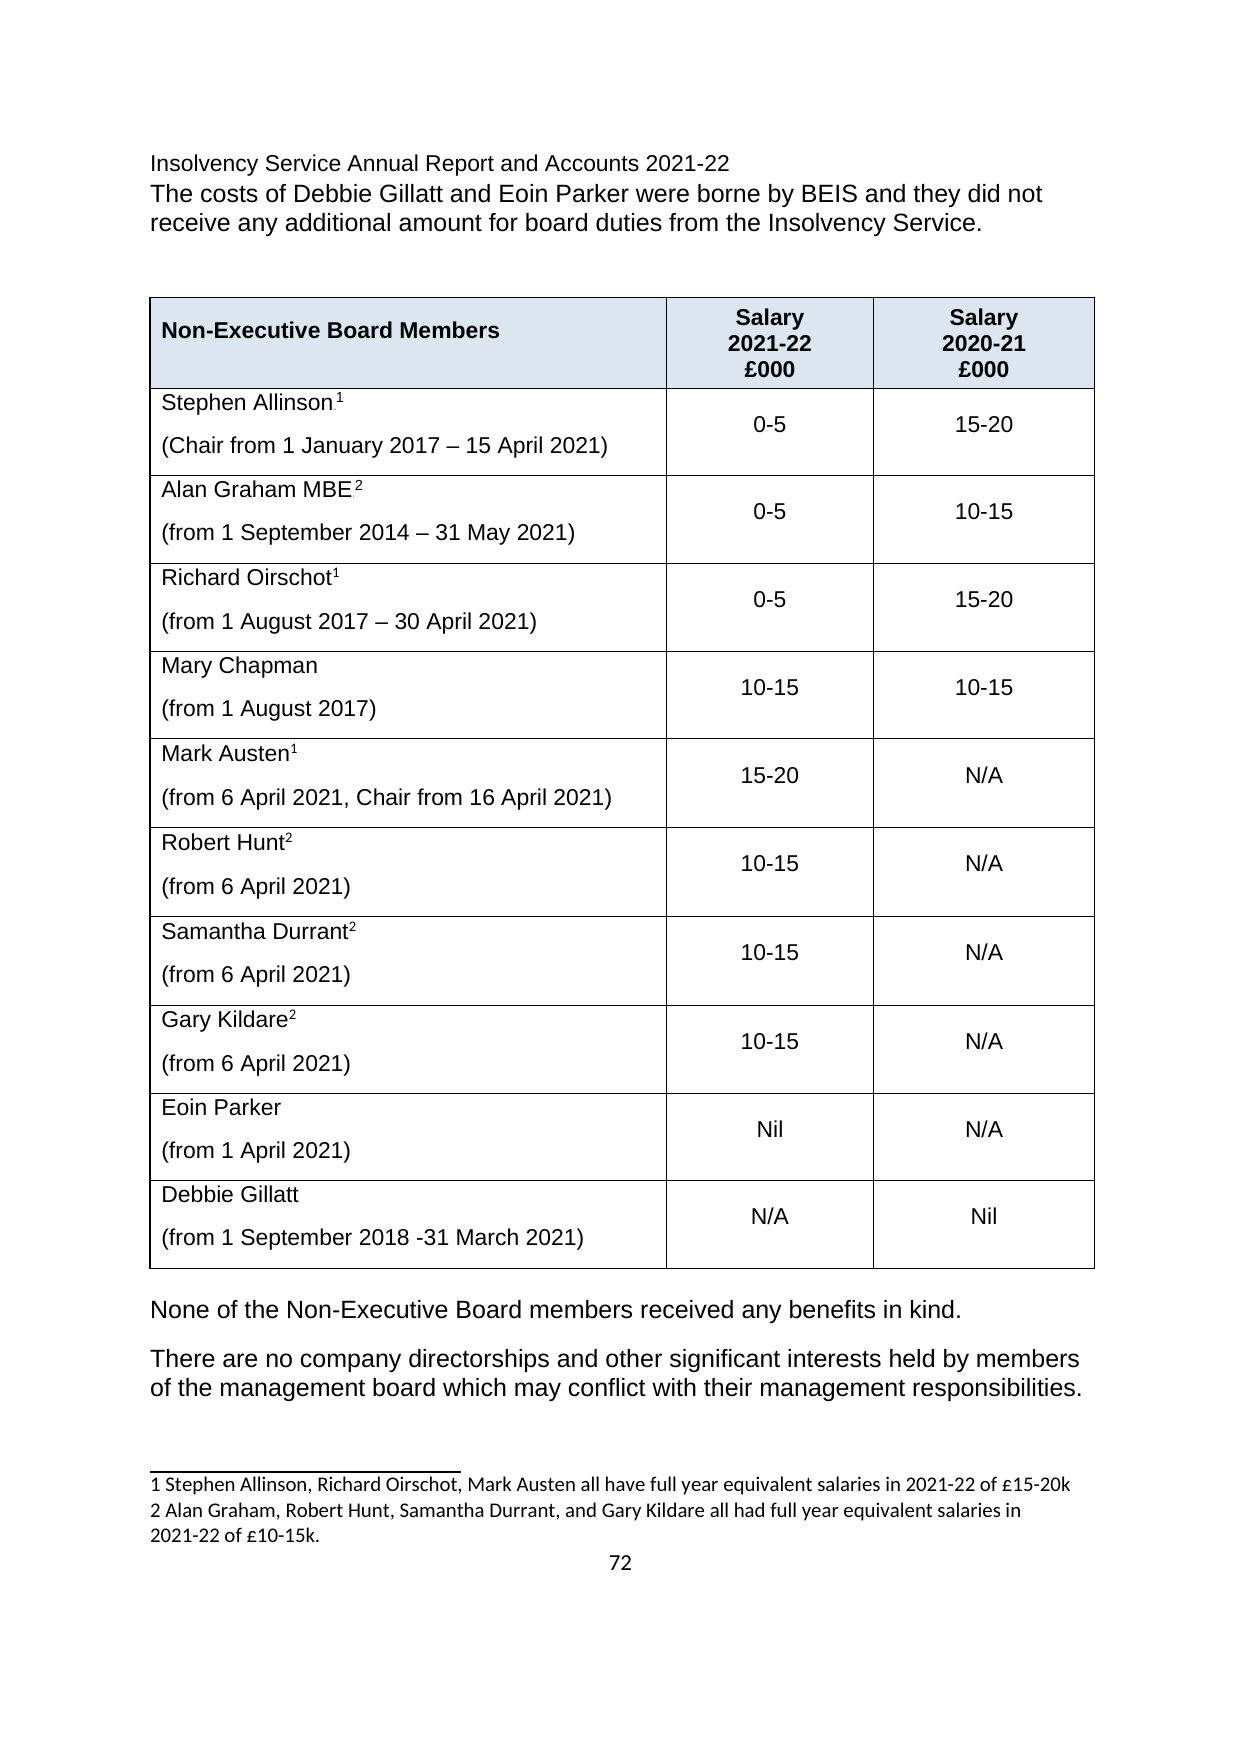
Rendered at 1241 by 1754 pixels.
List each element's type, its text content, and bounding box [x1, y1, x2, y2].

text The costs of Debbie Gillatt and Eoin Parker were borne by BEIS and they did not receive any additional amount for board duties from the Insolvency Service. [150, 179, 1090, 237]
table_cell Stephen Allinson0F (Chair from 1 January 2017 – 15 April 2021) [151, 389, 666, 475]
table_cell N/A [874, 739, 1094, 827]
table_header Non-Executive Board Members [151, 298, 666, 388]
table_cell 15-20 [874, 564, 1094, 651]
table_cell Mark Austen1 (from 6 April 2021, Chair from 16 April 2021) [151, 739, 666, 827]
table_cell 0-5 [667, 389, 873, 475]
table_cell Gary Kildare2 (from 6 April 2021) [151, 1006, 666, 1093]
table_cell Robert Hunt2 (from 6 April 2021) [151, 828, 666, 916]
table_cell Nil [667, 1094, 873, 1180]
table_cell Alan Graham MBE1F (from 1 September 2014 – 31 May 2021) [151, 476, 666, 562]
table_cell 10-15 [667, 652, 873, 738]
table_cell 0-5 [667, 564, 873, 651]
table_cell 10-15 [667, 828, 873, 916]
table_cell Richard Oirschot1 (from 1 August 2017 – 30 April 2021) [151, 564, 666, 651]
table_header Salary 2020-21 £000 [874, 298, 1094, 388]
table_cell 15-20 [667, 739, 873, 827]
table_cell 10-15 [874, 652, 1094, 738]
text There are no company directorships and other significant interests held by members of the management board which may conflict with their management responsibilities. [150, 1344, 1090, 1402]
table_header Salary 2021-22 £000 [667, 298, 873, 388]
table_cell 15-20 [874, 389, 1094, 475]
table_cell Mary Chapman (from 1 August 2017) [151, 652, 666, 738]
table_cell Debbie Gillatt (from 1 September 2018 -31 March 2021) [151, 1181, 666, 1267]
table_cell N/A [874, 1006, 1094, 1093]
table_cell Eoin Parker (from 1 April 2021) [151, 1094, 666, 1180]
text None of the Non-Executive Board members received any benefits in kind. [150, 1269, 1090, 1323]
table_cell 10-15 [874, 476, 1094, 562]
table_cell Samantha Durrant2 (from 6 April 2021) [151, 917, 666, 1004]
table_cell N/A [874, 828, 1094, 916]
table_cell 10-15 [667, 917, 873, 1004]
table_cell N/A [874, 917, 1094, 1004]
table_cell N/A [667, 1181, 873, 1267]
table_cell Nil [874, 1181, 1094, 1267]
table_cell 0-5 [667, 476, 873, 562]
table_cell N/A [874, 1094, 1094, 1180]
table_cell 10-15 [667, 1006, 873, 1093]
